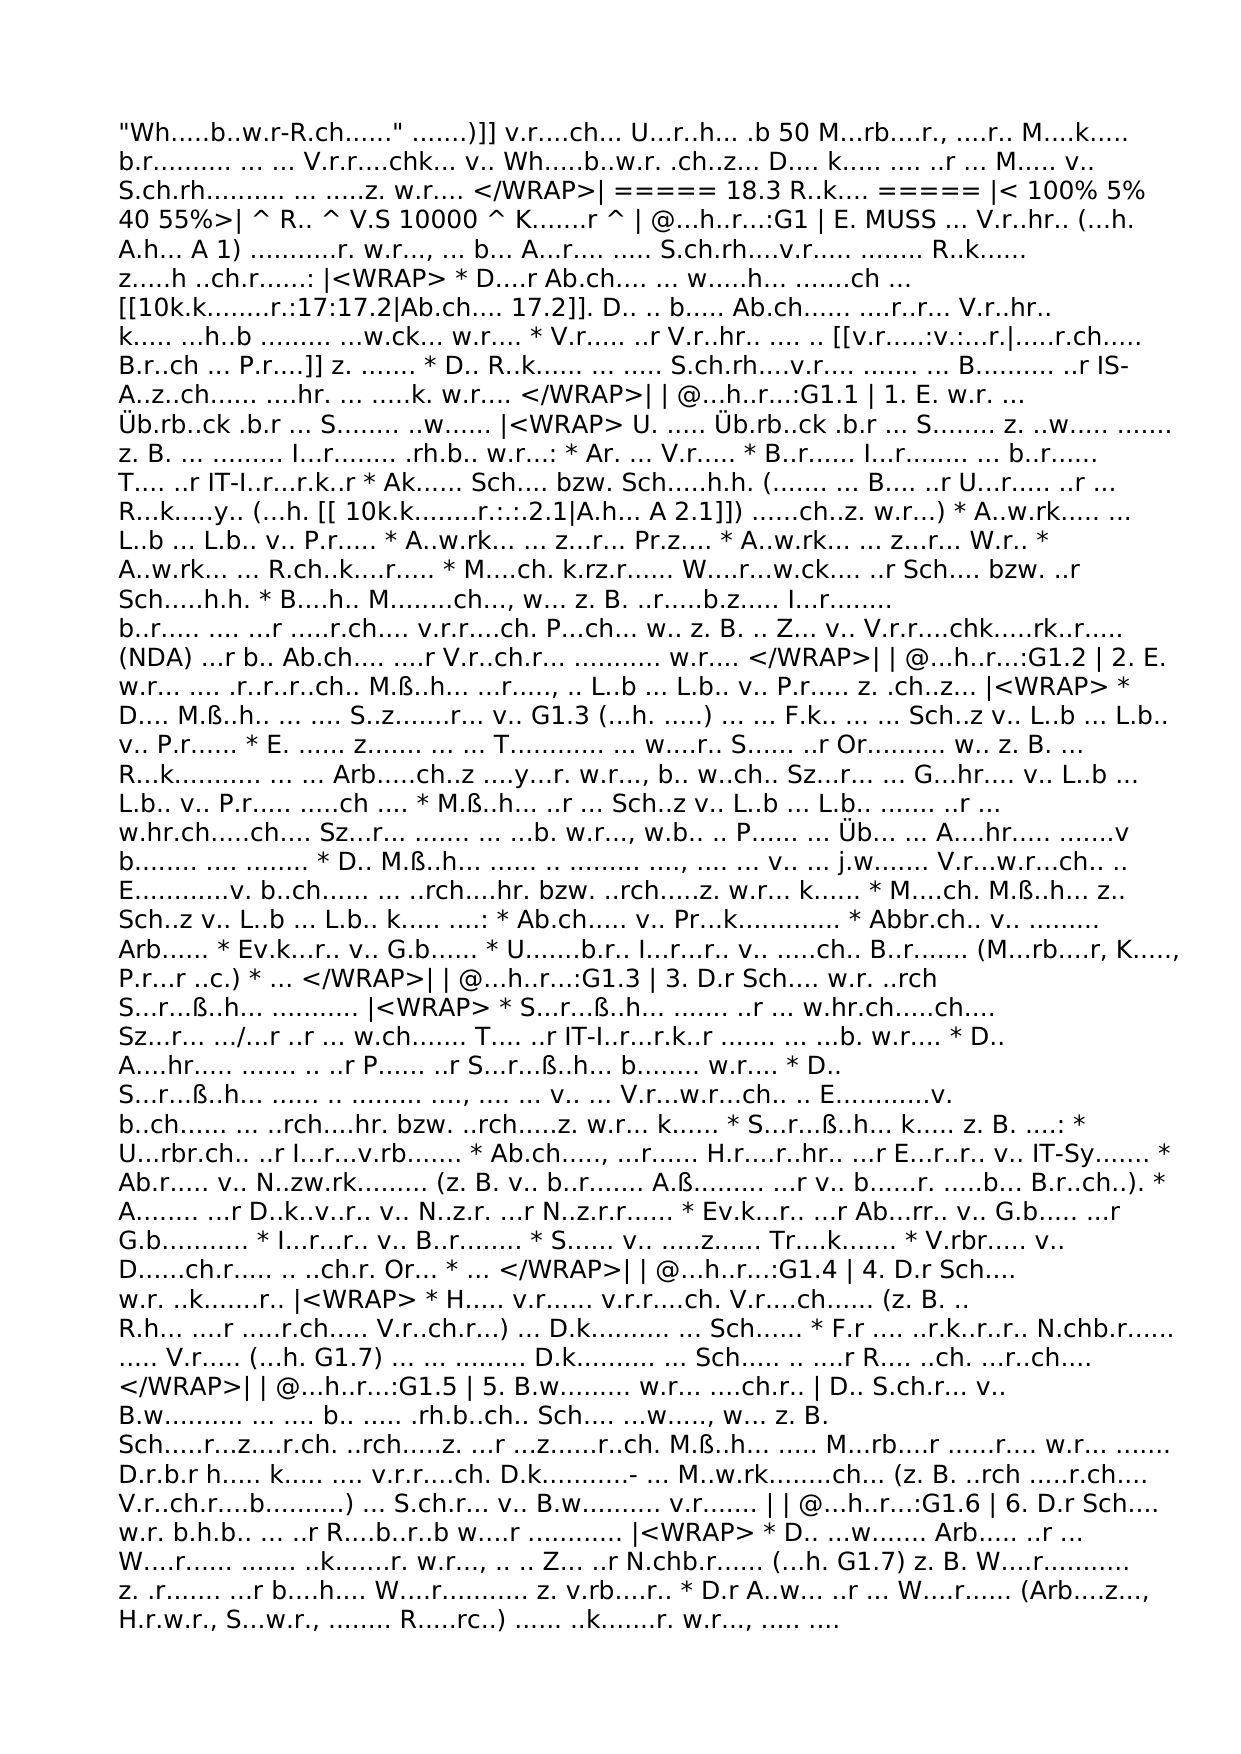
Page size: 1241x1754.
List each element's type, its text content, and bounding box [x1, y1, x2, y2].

text "Wh.....b..w.r-R.ch......" .......)]] v.r....ch... U...r..h... .b 50 M...rb....r., ....r.. M....k..... b.r.......... ... ... V.r.r....chk... v.. Wh.....b..w.r. .ch..z... D.... k..... .... ..r ... M..... v.. S.ch.rh.......... ... .....z. w.r.... </WRAP>| ===== 18.3 R..k.... ===== |< 100% 5% 40 55%>| ^ R.. ^ V.S 10000 ^ K.......r ^ | @...h..r...:G1 | E. MUSS ... V.r..hr.. (...h. A.h... A 1) ...........r. w.r..., ... b... A...r.... ..... S.ch.rh....v.r..... ........ R..k...... z.....h ..ch.r......: |<WRAP> * D....r Ab.ch.... ... w.....h... .......ch ... [[10k.k........r.:17:17.2|Ab.ch.... 17.2]]. D.. .. b..... Ab.ch...... ....r..r... V.r..hr.. k..... ...h..b ......... ...w.ck... w.r.... * V.r..... ..r V.r..hr.. .... .. [[v.r.....:v.:...r.|.....r.ch..... B.r..ch ... P.r....]] z. ....... * D.. R..k...... ... ..... S.ch.rh....v.r.... ....... ... B.......... ..r IS-A..z..ch...... ....hr. ... .....k. w.r.... </WRAP>| | @...h..r...:G1.1 | 1. E. w.r. ... Üb.rb..ck .b.r ... S........ ..w...... |<WRAP> U. ..... Üb.rb..ck .b.r ... S........ z. ..w..... ....... z. B. ... ......... I...r........ .rh.b.. w.r...: * Ar. ... V.r..... * B..r...... I...r........ ... b..r...... T.... ..r IT-I..r...r.k..r * Ak...... Sch.... bzw. Sch.....h.h. (....... ... B.... ..r U...r..... ..r ... R...k.....y.. (...h. [[ 10k.k........r.:.:.2.1|A.h... A 2.1]]) ......ch..z. w.r...) * A..w.rk..... ... L..b ... L.b.. v.. P.r..... * A..w.rk... ... z...r... Pr.z.... * A..w.rk... ... z...r... W.r.. * A..w.rk... ... R.ch..k....r..... * M....ch. k.rz.r...... W....r...w.ck.... ..r Sch.... bzw. ..r Sch.....h.h. * B....h.. M........ch..., w... z. B. ..r.....b.z..... I...r........ b..r..... .... ...r .....r.ch.... v.r.r....ch. P...ch... w.. z. B. .. Z... v.. V.r.r....chk.....rk..r..... (NDA) ...r b.. Ab.ch.... ....r V.r..ch.r... ........... w.r.... </WRAP>| | @...h..r...:G1.2 | 2. E. w.r... .... .r..r..r..ch.. M.ß..h... ...r....., .. L..b ... L.b.. v.. P.r..... z. .ch..z... |<WRAP> * D.... M.ß..h.. ... .... S..z.......r... v.. G1.3 (...h. .....) ... ... F.k.. ... ... Sch..z v.. L..b ... L.b.. v.. P.r...... * E. ...... z....... ... ... T............ ... w....r.. S...... ..r Or.......... w.. z. B. ... R...k........... ... ... Arb.....ch..z ....y...r. w.r..., b.. w..ch.. Sz...r... ... G...hr.... v.. L..b ... L.b.. v.. P.r..... .....ch .... * M.ß..h... ..r ... Sch..z v.. L..b ... L.b.. ....... ..r ... w.hr.ch.....ch.... Sz...r... ....... ... ...b. w.r..., w.b.. .. P...... ... Üb... ... A....hr..... .......v b........ .... ........ * D.. M.ß..h... ...... .. ......... ...., .... ... v.. ... j.w....... V.r...w.r...ch.. .. E............v. b..ch...... ... ..rch....hr. bzw. ..rch.....z. w.r... k...... * M....ch. M.ß..h... z.. Sch..z v.. L..b ... L.b.. k..... ....: * Ab.ch..... v.. Pr...k............. * Abbr.ch.. v.. ......... Arb...... * Ev.k...r.. v.. G.b...... * U.......b.r.. I...r...r.. v.. .....ch.. B..r....... (M...rb....r, K....., P.r...r ..c.) * ... </WRAP>| | @...h..r...:G1.3 | 3. D.r Sch.... w.r. ..rch S...r...ß..h... ........... |<WRAP> * S...r...ß..h... ....... ..r ... w.hr.ch.....ch.... Sz...r... .../...r ..r ... w.ch....... T.... ..r IT-I..r...r.k..r ....... ... ...b. w.r.... * D.. A....hr..... ....... .. ..r P...... ..r S...r...ß..h... b........ w.r.... * D.. S...r...ß..h... ...... .. ......... ...., .... ... v.. ... V.r...w.r...ch.. .. E............v. b..ch...... ... ..rch....hr. bzw. ..rch.....z. w.r... k...... * S...r...ß..h... k..... z. B. ....: * U...rbr.ch.. ..r I...r...v.rb....... * Ab.ch....., ...r...... H.r....r..hr.. ...r E...r..r.. v.. IT-Sy....... * Ab.r..... v.. N..zw.rk......... (z. B. v.. b..r....... A.ß......... ...r v.. b......r. .....b... B.r..ch..). * A........ ...r D..k..v..r.. v.. N..z.r. ...r N..z.r.r...... * Ev.k...r.. ...r Ab...rr.. v.. G.b..... ...r G.b........... * I...r...r.. v.. B..r........ * S...... v.. .....z...... Tr....k....... * V.rbr..... v.. D......ch.r..... .. ..ch.r. Or... * ... </WRAP>| | @...h..r...:G1.4 | 4. D.r Sch.... w.r. ..k.......r.. |<WRAP> * H..... v.r...... v.r.r....ch. V.r....ch...... (z. B. .. R.h... ....r .....r.ch..... V.r..ch.r...) ... D.k.......... ... Sch...... * F.r .... ..r.k..r..r.. N.chb.r...... ..... V.r..... (...h. G1.7) ... ... ......... D.k.......... ... Sch..... .. ....r R.... ..ch. ...r..ch.... </WRAP>| | @...h..r...:G1.5 | 5. B.w......... w.r... ....ch.r.. | D.. S.ch.r... v.. B.w.......... ... .... b.. ..... .rh.b..ch.. Sch.... ...w....., w... z. B. Sch.....r...z....r.ch. ..rch.....z. ...r ...z......r..ch. M.ß..h... ..... M...rb....r ......r.... w.r... ....... D.r.b.r h..... k..... .... v.r.r....ch. D.k...........- ... M..w.rk........ch... (z. B. ..rch .....r.ch.... V.r..ch.r....b..........) ... S.ch.r... v.. B.w.......... v.r....... | | @...h..r...:G1.6 | 6. D.r Sch.... w.r. b.h.b.. ... ..r R....b..r..b w....r ............ |<WRAP> * D.. ...w....... Arb..... ..r ... W....r...... ....... ..k.......r. w.r..., .. .. Z... ..r N.chb.r...... (...h. G1.7) z. B. W....r........... z. .r....... ...r b....h.... W....r........... z. v.rb....r.. * D.r A..w... ..r ... W....r...... (Arb....z..., H.r.w.r., S...w.r., ........ R.....rc..) ...... ..k.......r. w.r..., ..... .... [118, 118, 1181, 1635]
